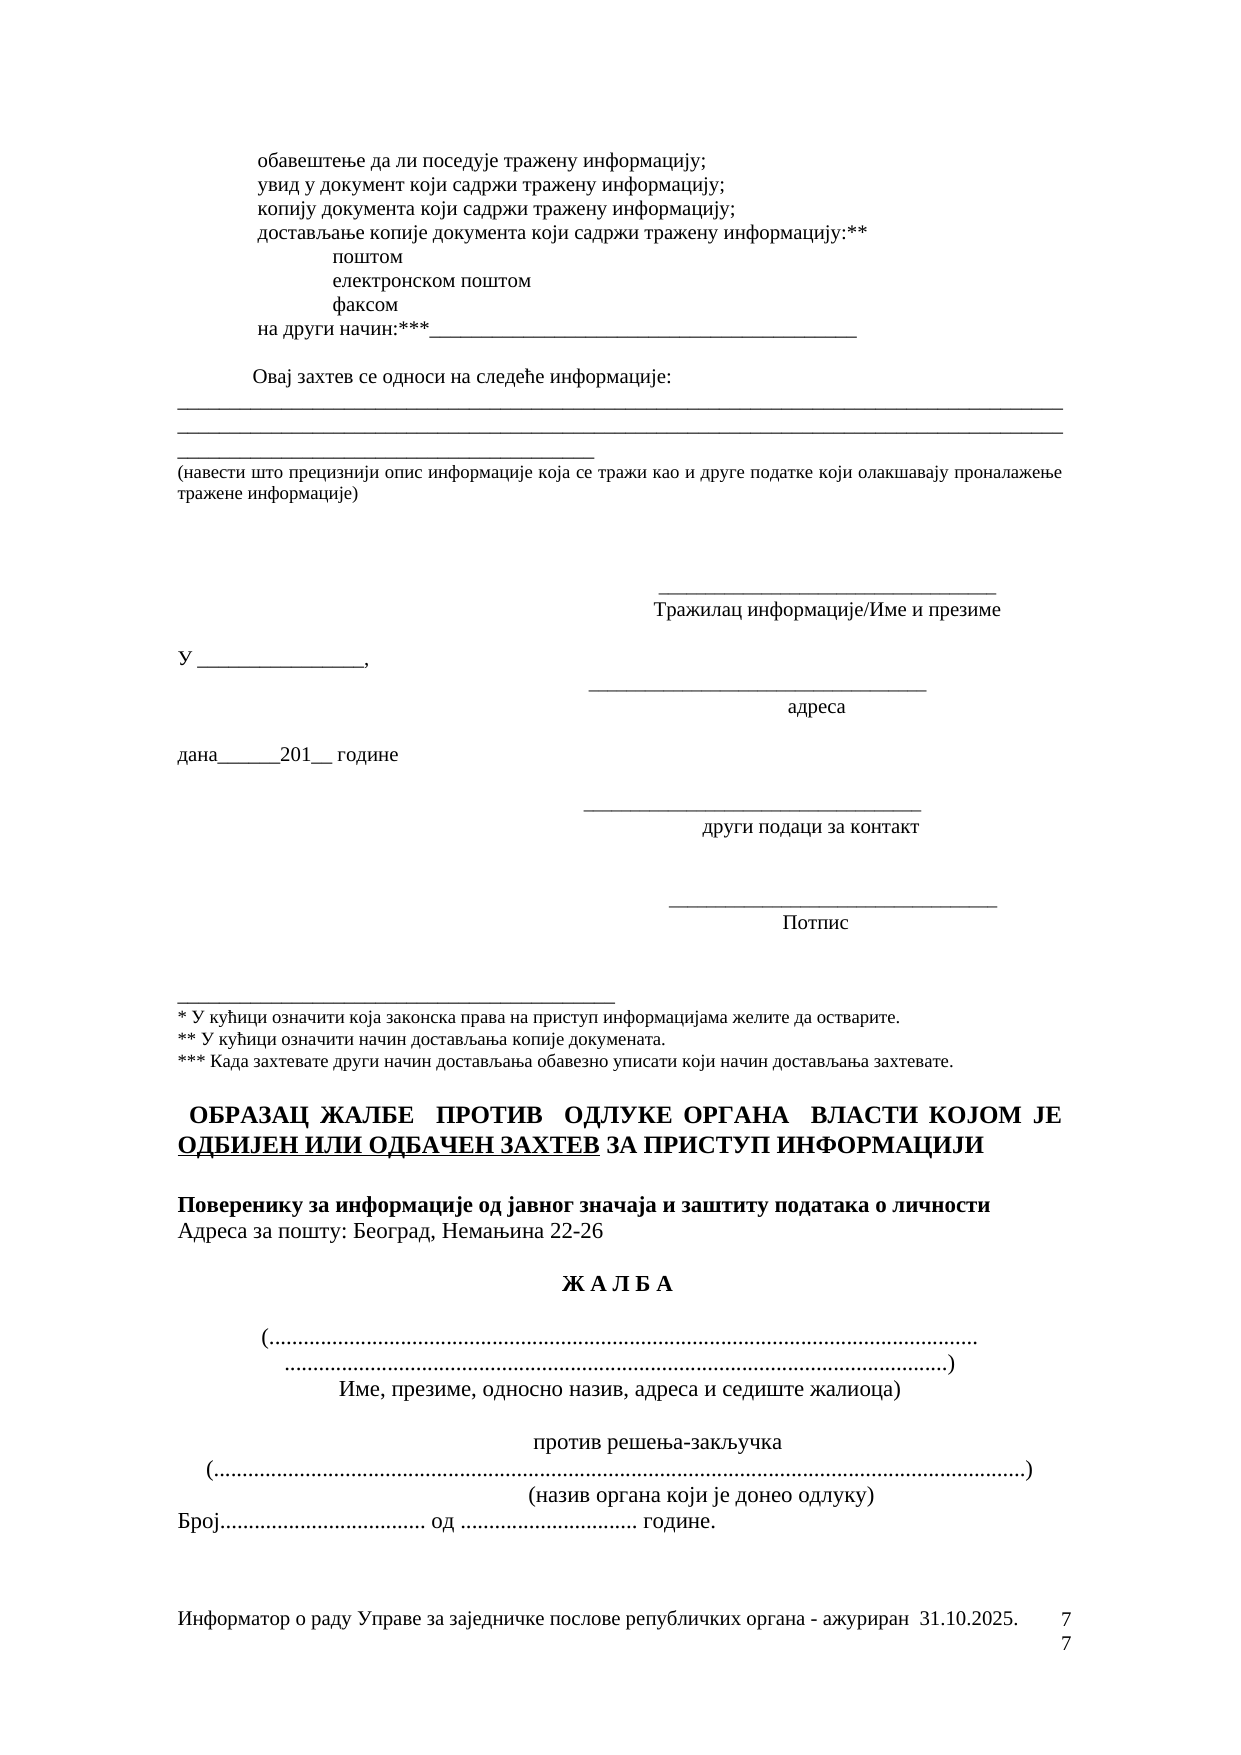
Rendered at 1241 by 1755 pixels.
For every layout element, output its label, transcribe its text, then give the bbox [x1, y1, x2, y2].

text Име, презиме, односно назив, адреса и седиште жалиоца) [177, 1376, 1063, 1402]
text (навести што прецизнији опис информације која се тражи као и друге податке који олакшавају проналажење тражене информације) [177, 461, 1063, 504]
text Поверенику за информације од јавног значаја и заштиту података о личности [177, 1191, 1063, 1217]
text ⁫ на други начин:***_________________________________________ [177, 316, 1063, 340]
text _____________________________________________________________________________________ [177, 410, 1063, 433]
text У ________________, ____________________________________ [177, 646, 1063, 694]
text * У кућици означити која законска права на приступ информацијама желите да остварите. [177, 1006, 1063, 1028]
text адреса [177, 694, 1063, 718]
text ⁫ електронском поштом [252, 268, 1063, 292]
text дана______201__ године ____________________________________ [177, 742, 1063, 814]
text __________________________________________ [177, 982, 1063, 1006]
text Тражилац информације/Име и презиме [177, 597, 1063, 621]
text ⁫ обавештење да ли поседује тражену информацију; [177, 148, 1063, 172]
text ⁫ факсом [252, 292, 1063, 316]
text ⁫ увид у документ који садржи тражену информацију; [177, 172, 1063, 196]
text (назив органа који је донео одлуку) [177, 1481, 1063, 1507]
text ⁫ копију документа који садржи тражену информацију; [177, 196, 1063, 220]
text ________________________________________ [177, 434, 1063, 461]
text Потпис [177, 910, 1063, 934]
text Адреса за пошту: Београд, Немањина 22-26 [177, 1217, 1063, 1244]
text Овај захтев се односи на следеће информације: [177, 364, 1063, 388]
subtitle ОБРАЗАЦ ЖАЛБЕ ПРОТИВ ОДЛУКЕ ОРГАНА ВЛАСТИ КОЈОМ ЈЕ ОДБИЈЕН ИЛИ ОДБАЧЕН ЗАХТЕВ ЗА ПРИСТУП ИНФОРМАЦИЈИ [177, 1096, 1063, 1158]
text Број.................................... од ............................... године. [177, 1507, 1063, 1534]
text ⁫ поштом [252, 244, 1063, 268]
text *** Када захтевате други начин достављања обавезно уписати који начин достављања захтевате. [177, 1049, 1063, 1071]
text (............................................................................................................................ [177, 1323, 1063, 1349]
text ⁫ достављање копије документа који садржи тражену информацију:** [177, 220, 1063, 244]
text ___________________________________ [177, 862, 1063, 910]
text ** У кућици означити начин достављања копије докумената. [177, 1028, 1063, 1049]
text против решења-закључка (..............................................................................................................................................) [177, 1428, 1063, 1481]
text _____________________________________________________________________________________ [177, 388, 1063, 409]
text други подаци за контакт [177, 814, 1063, 838]
text ____________________________________ [552, 549, 1063, 597]
text ....................................................................................................................) [177, 1349, 1063, 1376]
text Ж А Л Б А [177, 1270, 1063, 1296]
